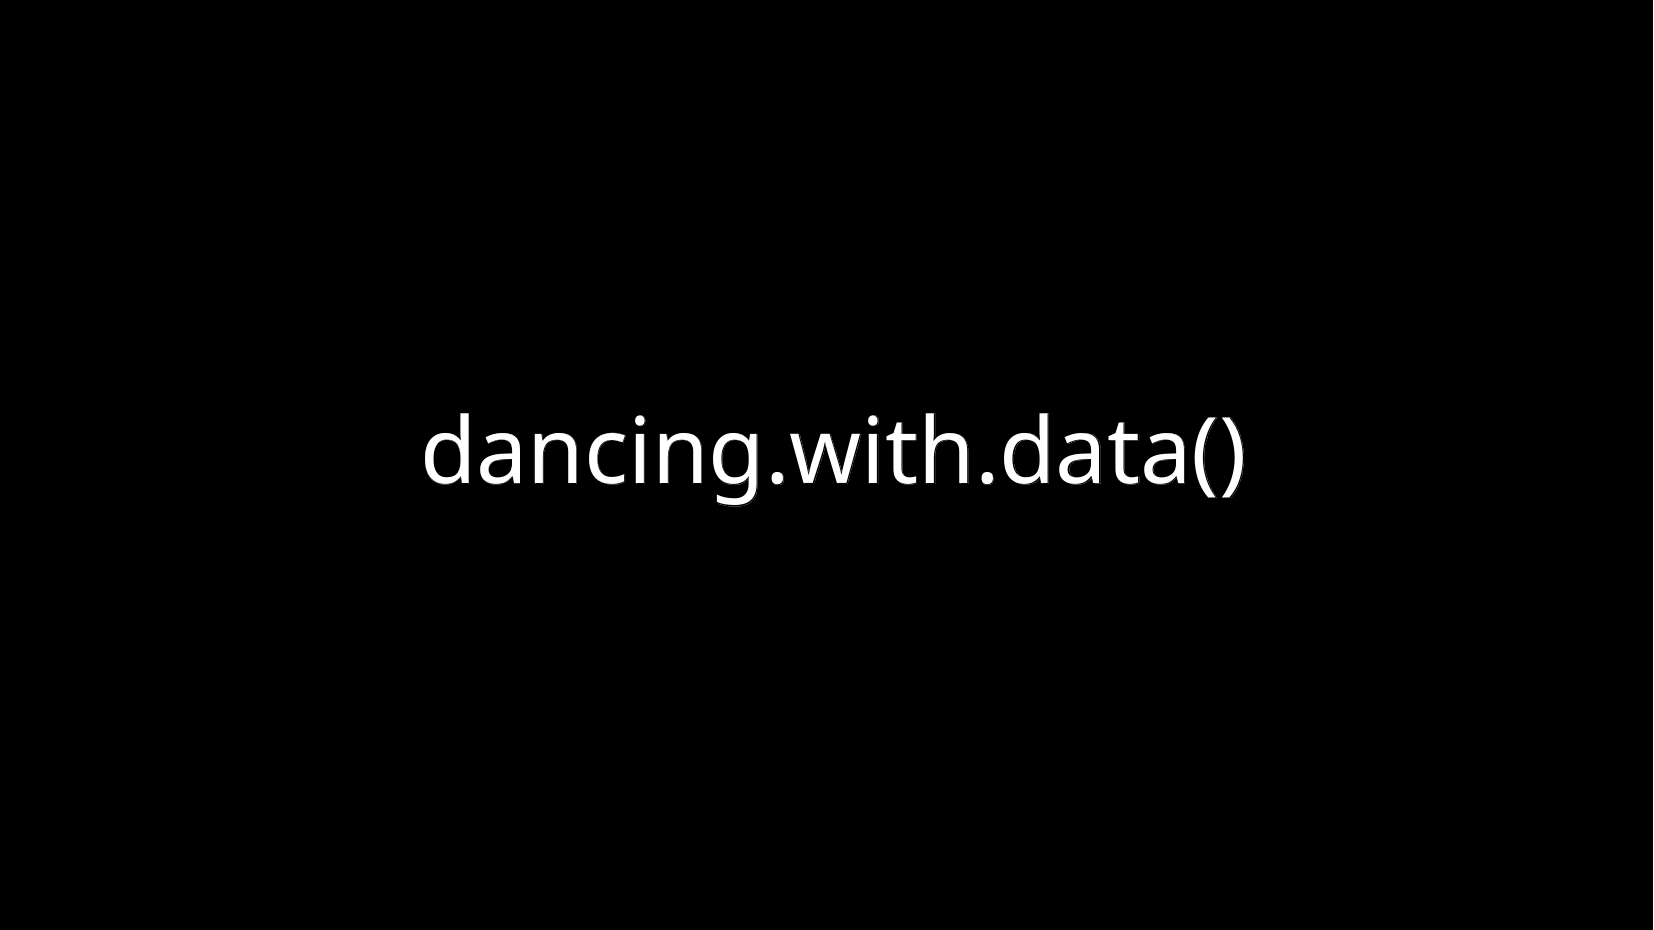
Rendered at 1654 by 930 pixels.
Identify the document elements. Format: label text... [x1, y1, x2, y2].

title dancing.with.data() [90, 370, 1578, 526]
